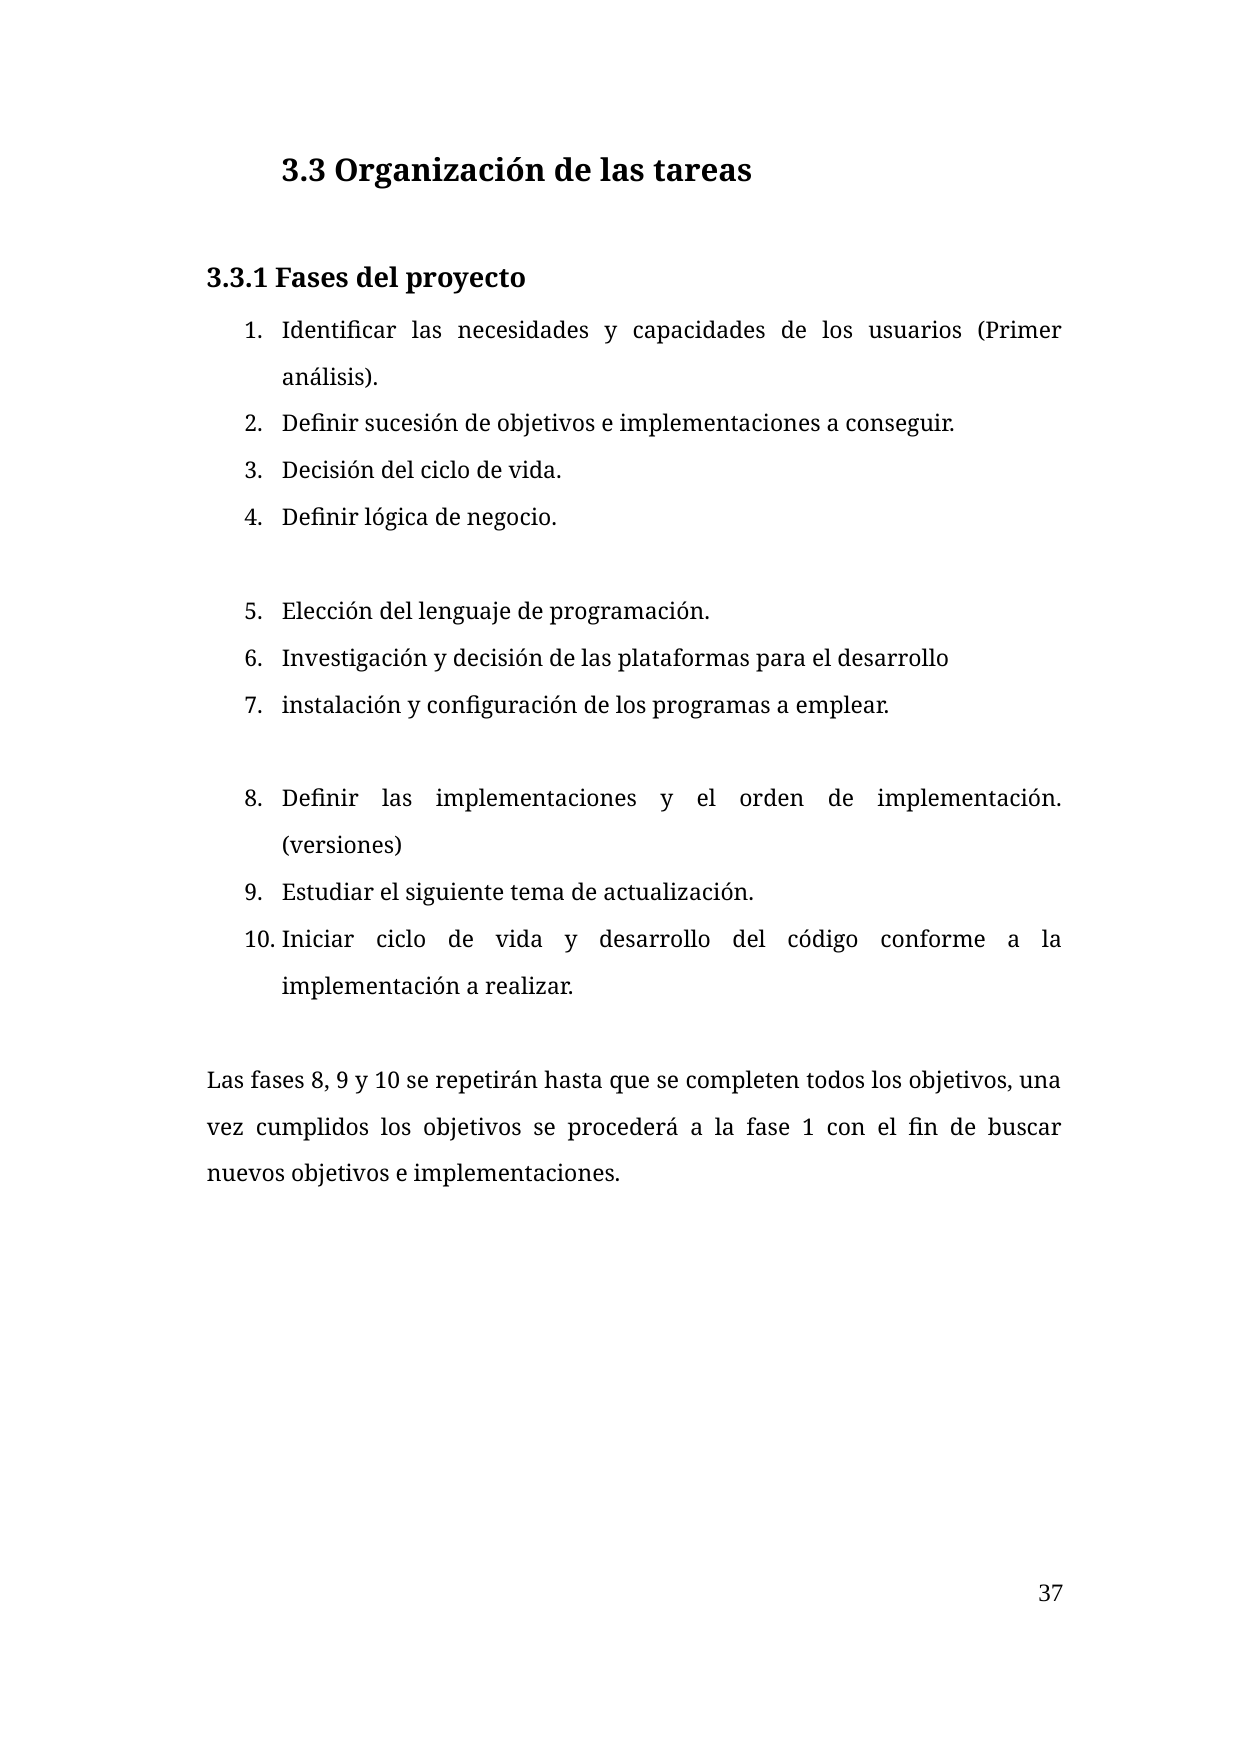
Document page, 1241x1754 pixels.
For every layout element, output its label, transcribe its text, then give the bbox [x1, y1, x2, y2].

text 3.3 Organización de las tareas [207, 148, 1063, 190]
list instalación y configuración de los programas a emplear. [244, 689, 1063, 720]
list Investigación y decisión de las plataformas para el desarrollo [244, 642, 1063, 673]
text 3.3.1 Fases del proyecto [207, 258, 1063, 295]
list Identificar las necesidades y capacidades de los usuarios (Primer análisis). [244, 314, 1063, 392]
text Las fases 8, 9 y 10 se repetirán hasta que se completen todos los objetivos, una vez cumplidos los objetivos se procederá a la fase 1 con el fin de buscar nuevos objetivos e implementaciones. [207, 1064, 1063, 1189]
list Elección del lenguaje de programación. [244, 595, 1063, 626]
list Iniciar ciclo de vida y desarrollo del código conforme a la implementación a realizar. [244, 923, 1063, 1001]
list Definir sucesión de objetivos e implementaciones a conseguir. [244, 407, 1063, 439]
list Decisión del ciclo de vida. [244, 454, 1063, 486]
list Definir lógica de negocio. [244, 501, 1063, 532]
list Estudiar el siguiente tema de actualización. [244, 876, 1063, 907]
list Definir las implementaciones y el orden de implementación. (versiones) [244, 782, 1063, 861]
